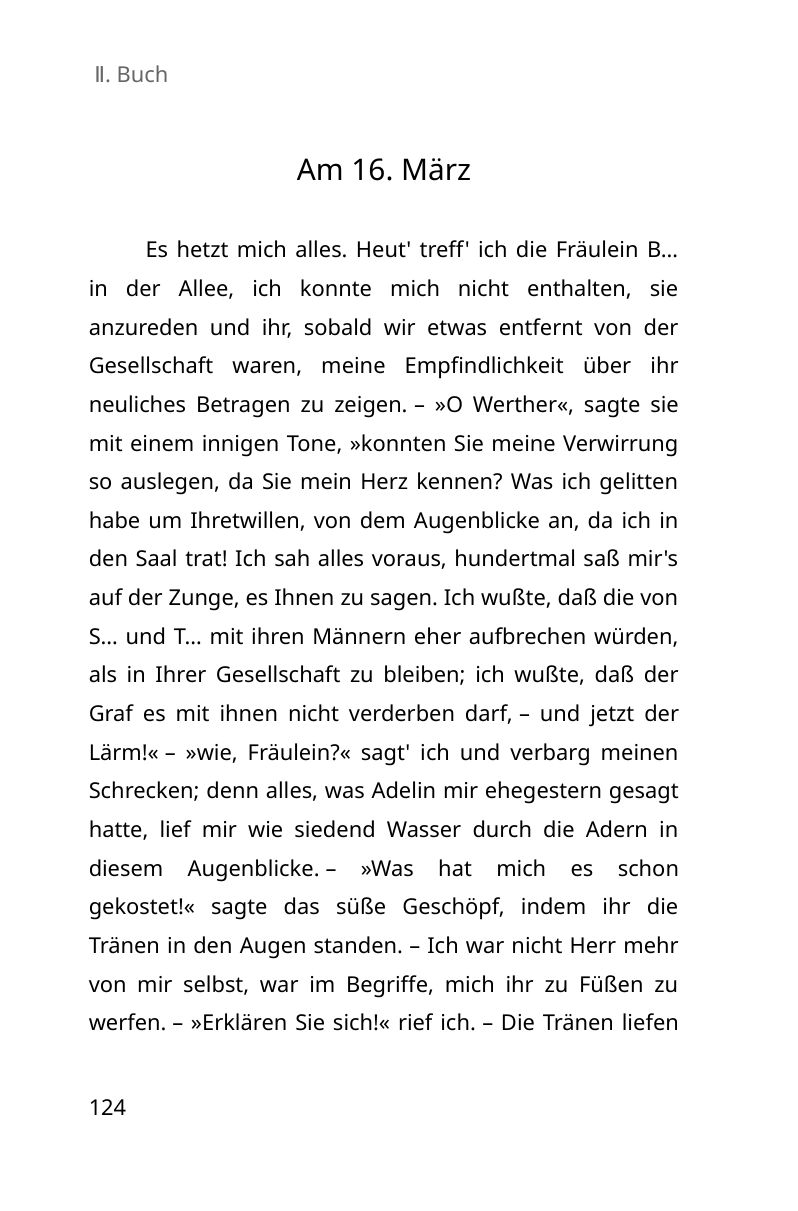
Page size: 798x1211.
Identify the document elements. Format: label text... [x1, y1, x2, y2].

text Es hetzt mich alles. Heut' treff' ich die Fräulein B… in der Allee, ich konnte mich nicht enthalten, sie anzureden und ihr, sobald wir etwas entfernt von der Gesellschaft waren, meine Empfindlichkeit über ihr neuliches Betragen zu zeigen. – »O Werther«, sagte sie mit einem innigen Tone, »konnten Sie meine Verwirrung so auslegen, da Sie mein Herz kennen? Was ich gelitten habe um Ihretwillen, von dem Augenblicke an, da ich in den Saal trat! Ich sah alles voraus, hundertmal saß mir's auf der Zunge, es Ihnen zu sagen. Ich wußte, daß die von S… und T… mit ihren Männern eher aufbrechen würden, als in Ihrer Gesellschaft zu bleiben; ich wußte, daß der Graf es mit ihnen nicht verderben darf, – und jetzt der Lärm!« – »wie, Fräulein?« sagt' ich und verbarg meinen Schrecken; denn alles, was Adelin mir ehegestern gesagt hatte, lief mir wie siedend Wasser durch die Adern in diesem Augenblicke. – »Was hat mich es schon gekostet!« sagte das süße Geschöpf, indem ihr die Tränen in den Augen standen. – Ich war nicht Herr mehr von mir selbst, war im Begriffe, mich ihr zu Füßen zu werfen. – »Erklären Sie sich!« rief ich. – Die Tränen liefen [88, 213, 679, 1037]
subtitle Am 16. März [88, 118, 679, 189]
